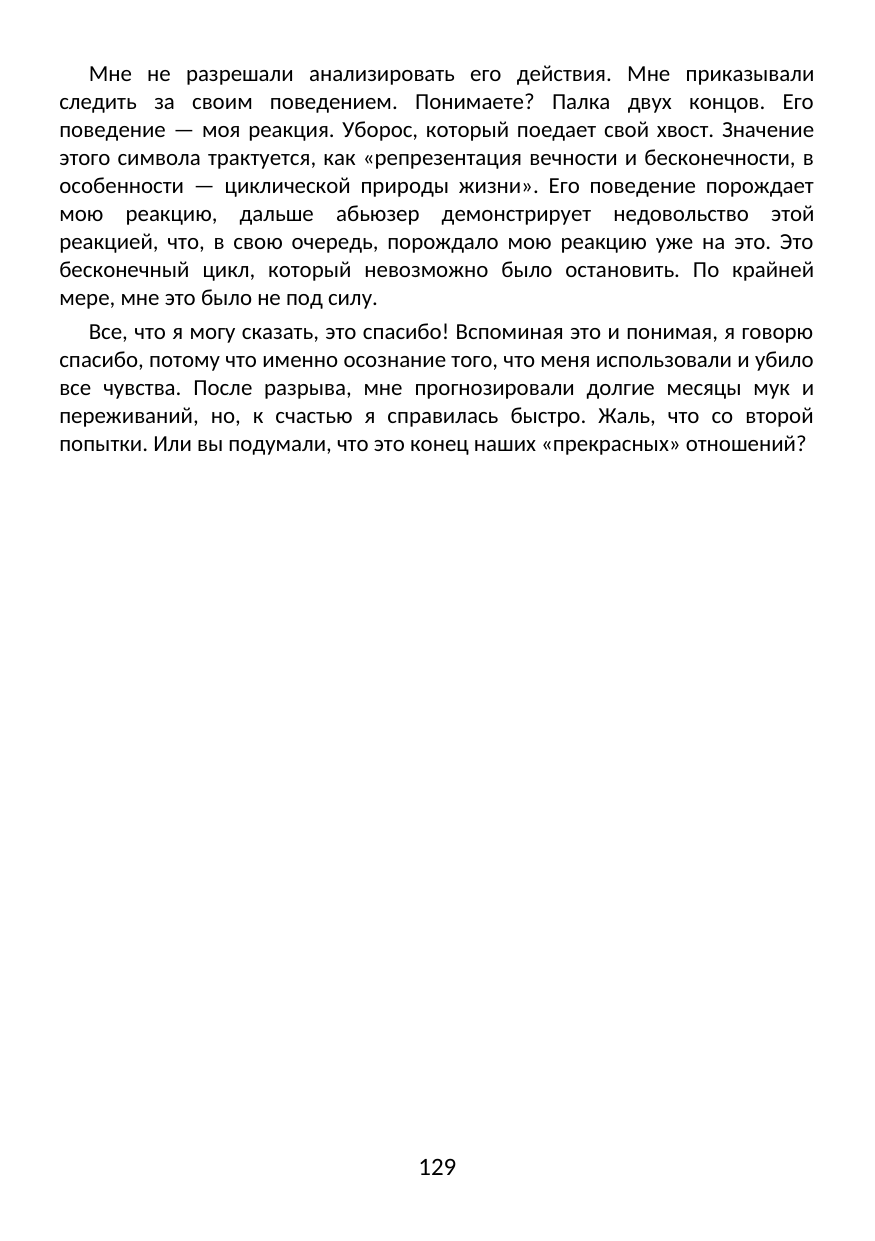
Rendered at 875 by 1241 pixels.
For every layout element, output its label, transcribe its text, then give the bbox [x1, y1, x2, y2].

text Все, что я могу сказать, это спасибо! Вспоминая это и понимая, я говорю спасибо, потому что именно осознание того, что меня использовали и убило все чувства. После разрыва, мне прогнозировали долгие месяцы мук и переживаний, но, к счастью я справилась быстро. Жаль, что со второй попытки. Или вы подумали, что это конец наших «прекрасных» отношений? [59, 317, 815, 457]
text Мне не разрешали анализировать его действия. Мне приказывали следить за своим поведением. Понимаете? Палка двух концов. Его поведение — моя реакция. Уборос, который поедает свой хвост. Значение этого символа трактуется, как «репрезентация вечности и бесконечности, в особенности — циклической природы жизни». Его поведение порождает мою реакцию, дальше абьюзер демонстрирует недовольство этой реакцией, что, в свою очередь, порождало мою реакцию уже на это. Это бесконечный цикл, который невозможно было остановить. По крайней мере, мне это было не под силу. [59, 59, 815, 311]
